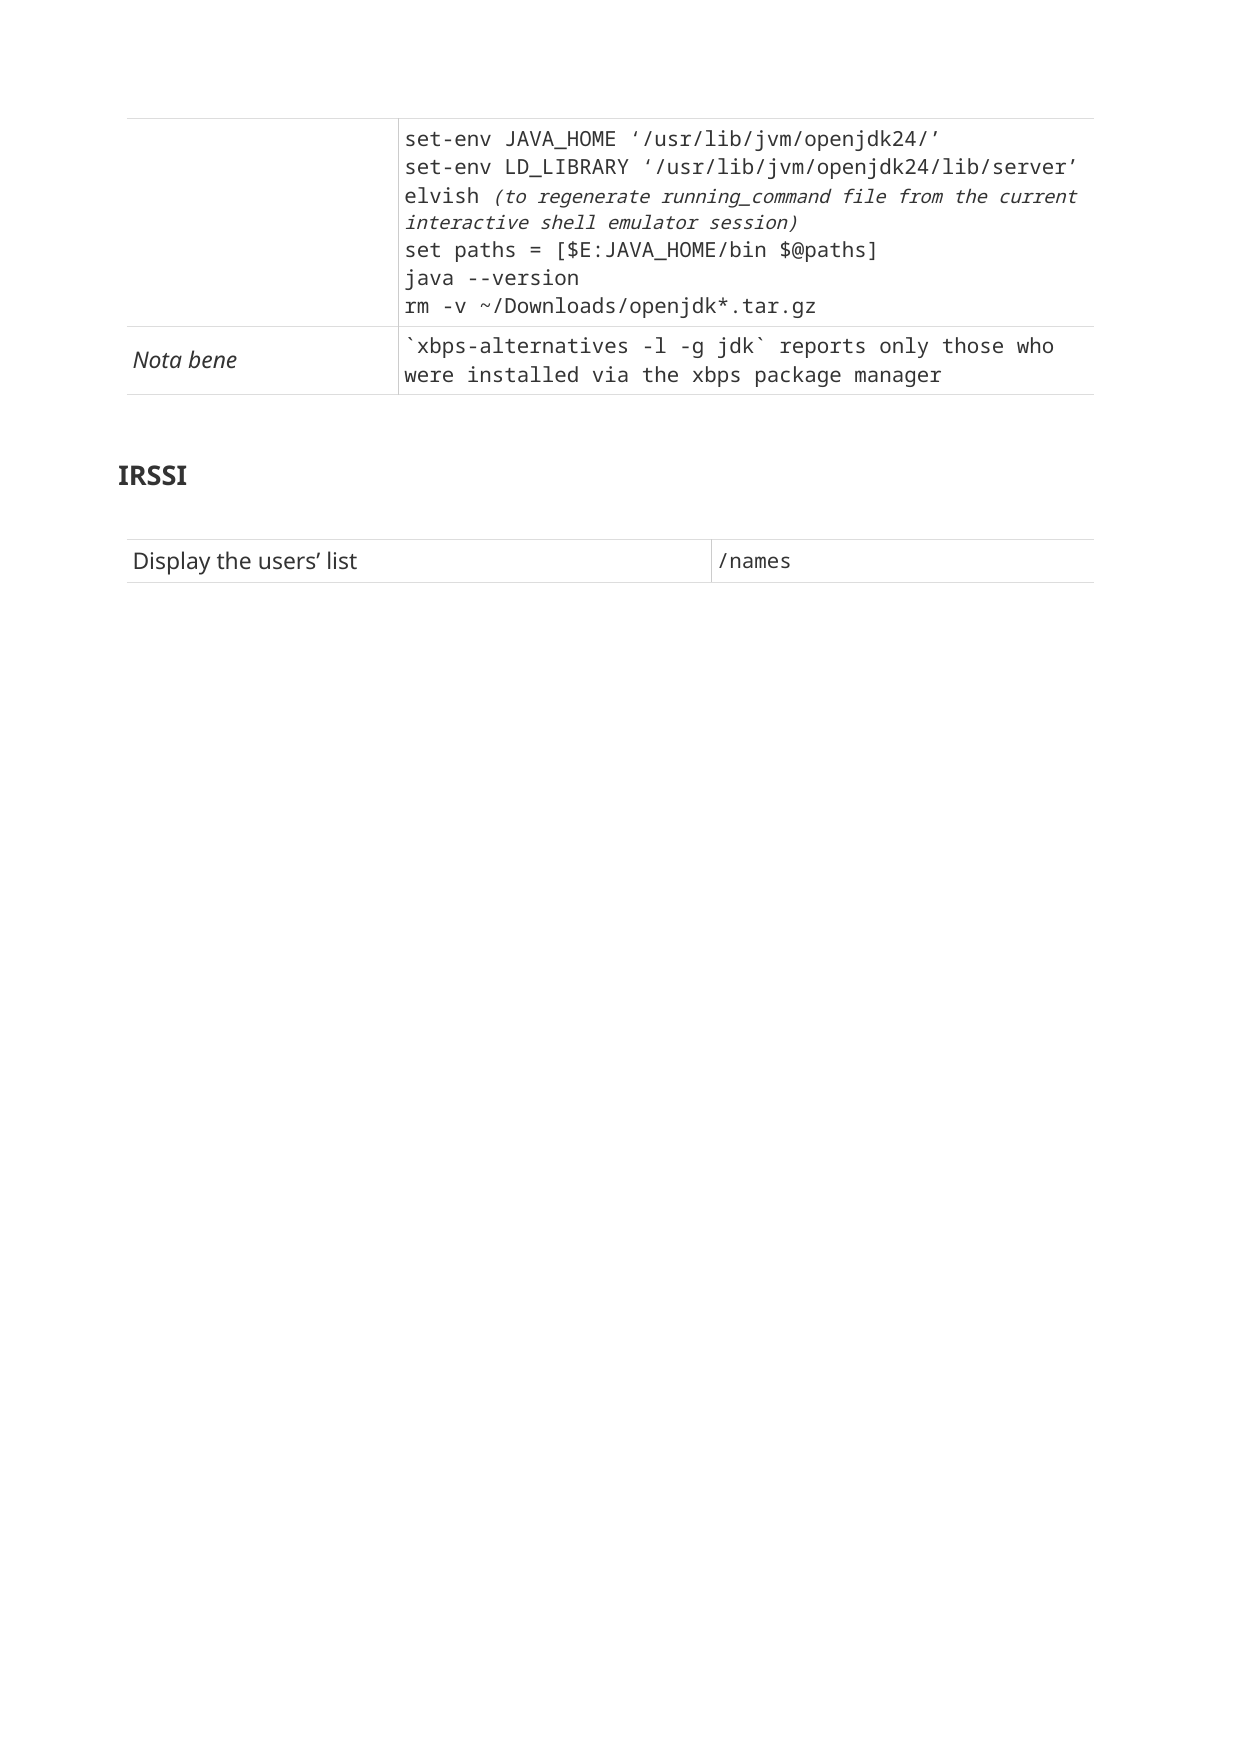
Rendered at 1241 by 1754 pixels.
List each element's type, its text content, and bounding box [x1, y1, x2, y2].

table_cell Nota bene [127, 327, 398, 394]
table_header set-env JAVA_HOME ‘/usr/lib/jvm/openjdk24/’ set-env LD_LIBRARY ‘/usr/lib/jvm/openjdk24/lib/server’ elvish (to regenerate running_command file from the current interactive shell emulator session) set paths = [$E:JAVA_HOME/bin $@paths] java --version rm -v ~/Downloads/openjdk*.tar.gz [399, 119, 1093, 326]
table_cell `xbps-alternatives -l -g jdk` reports only those who were installed via the xbps package manager [399, 327, 1093, 394]
table_header /names [712, 540, 1093, 582]
text IRSSI [118, 457, 1122, 494]
table_header Display the users’ list [127, 540, 711, 582]
table_header [127, 119, 398, 326]
